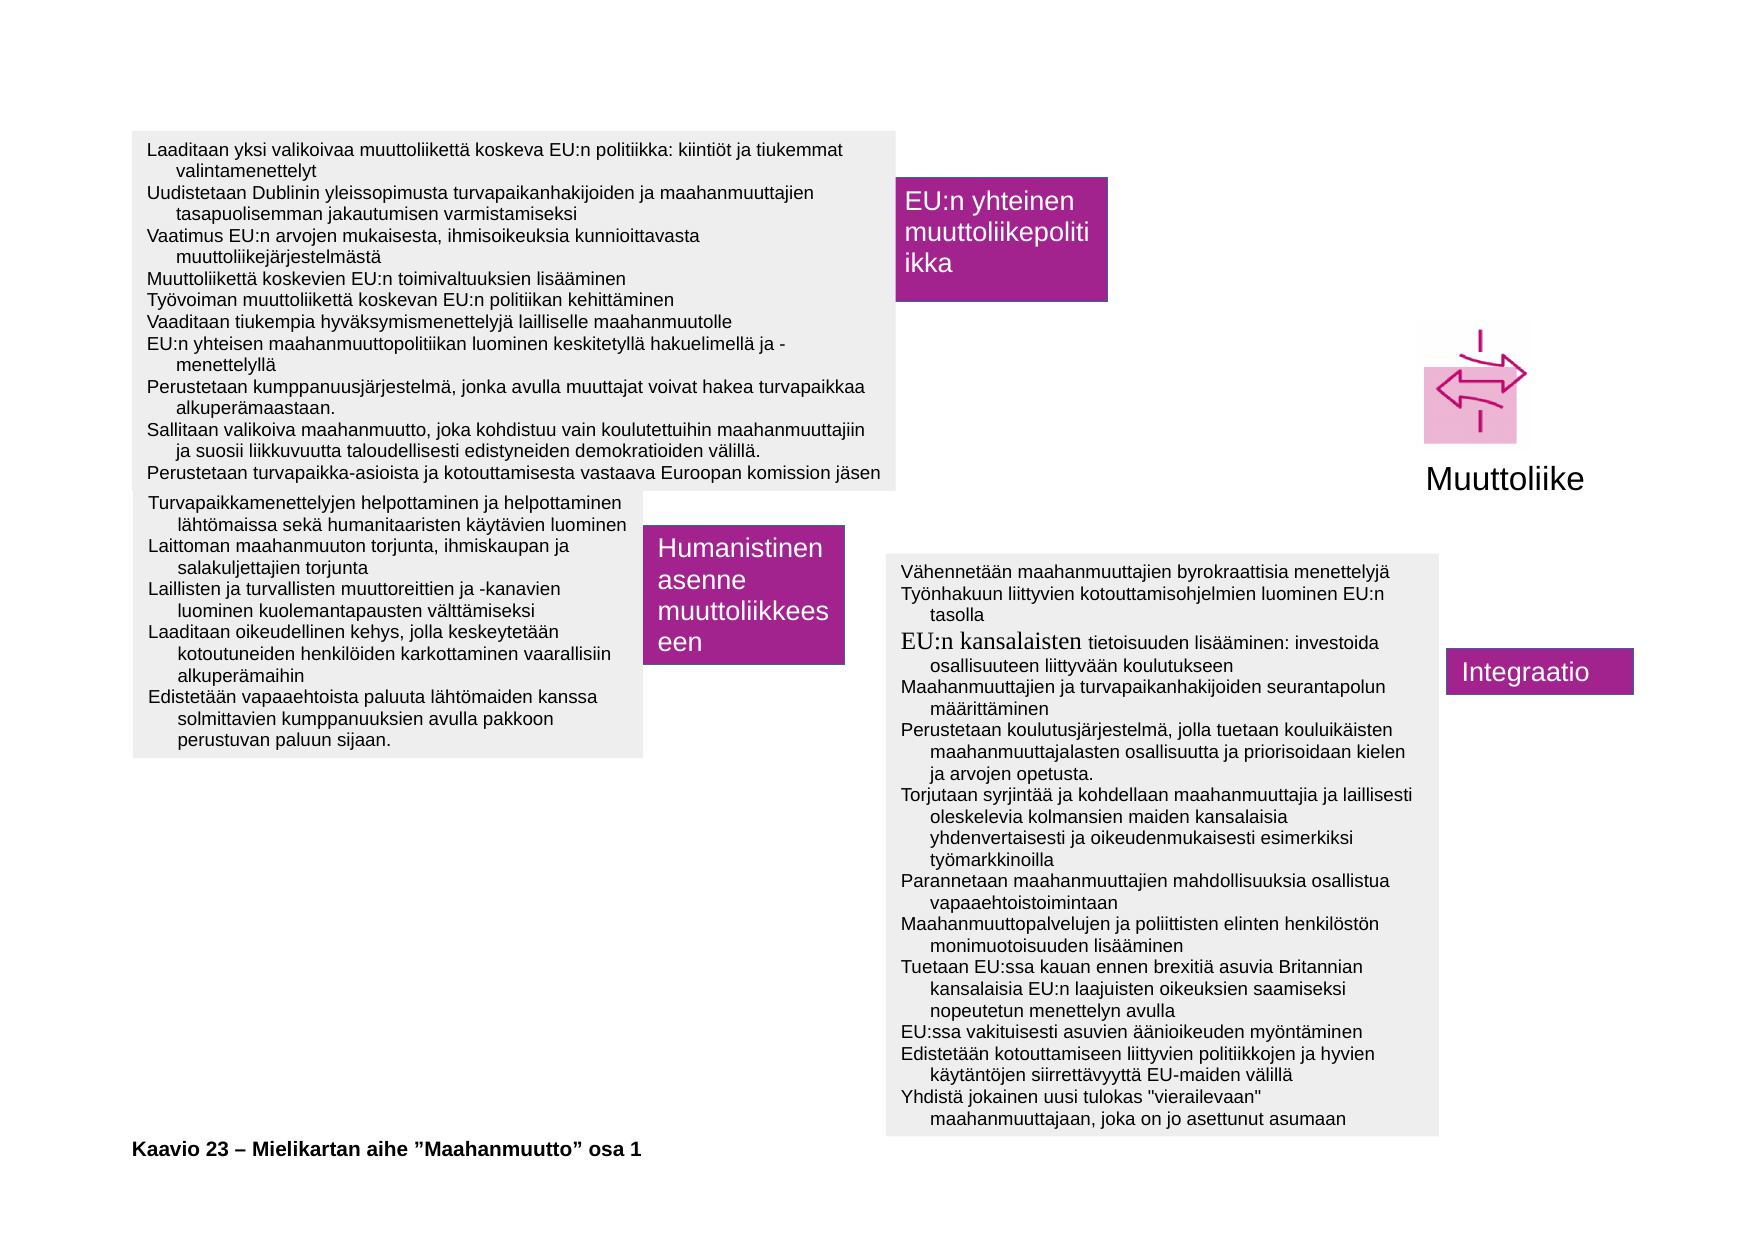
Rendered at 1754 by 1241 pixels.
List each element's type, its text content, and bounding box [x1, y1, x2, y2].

picture [1417, 320, 1531, 451]
text Kaavio 23 – Mielikartan aihe ”Maahanmuutto” osa 1 [132, 143, 1633, 1160]
